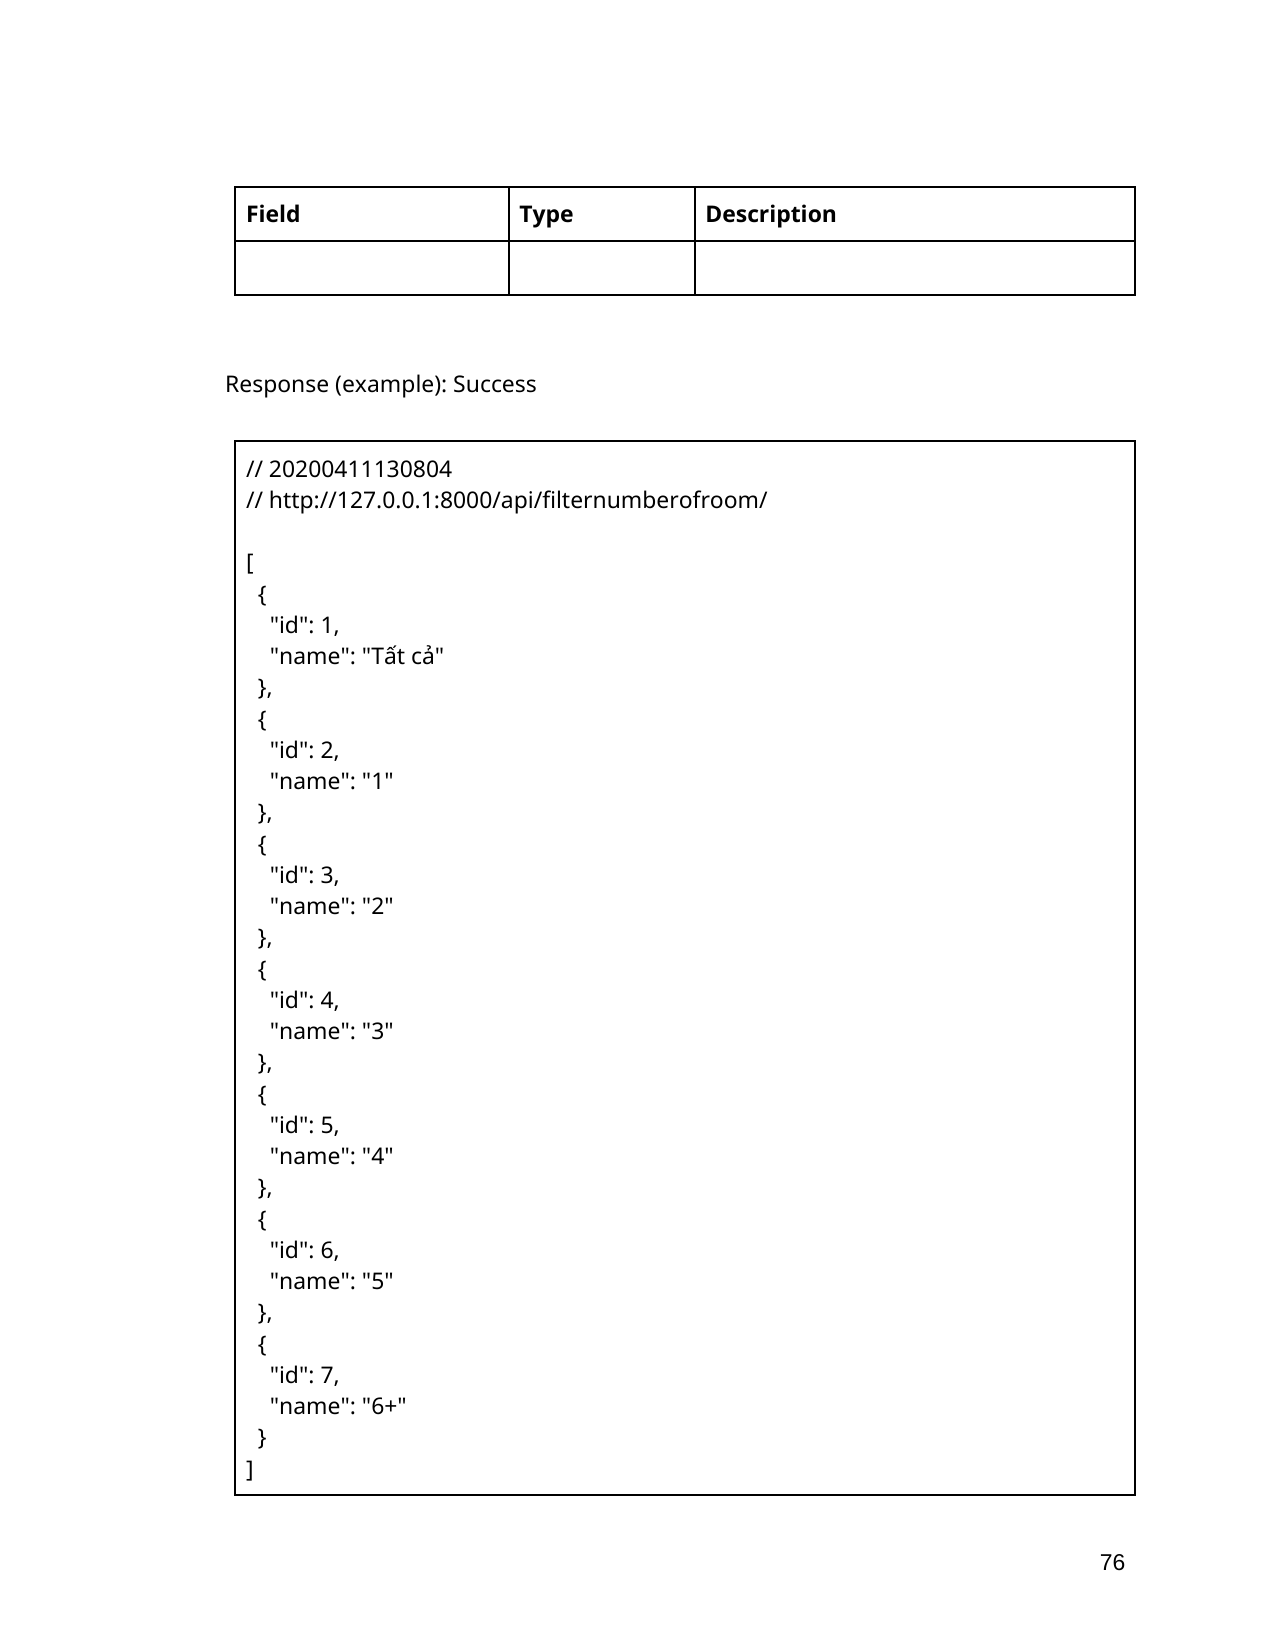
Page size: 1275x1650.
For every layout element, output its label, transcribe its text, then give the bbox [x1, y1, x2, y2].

text Response (example): Success [225, 368, 1125, 399]
table_cell [696, 242, 1134, 294]
table_cell [236, 242, 508, 294]
table_header Field [236, 188, 508, 240]
table_header // 20200411130804 // http://127.0.0.1:8000/api/filternumberofroom/ [ { "id": 1, "name": "Tất cả" }, { "id": 2, "name": "1" }, { "id": 3, "name": "2" }, { "id": 4, "name": "3" }, { "id": 5, "name": "4" }, { "id": 6, "name": "5" }, { "id": 7, "name": "6+" } ] [236, 442, 1134, 1494]
table_header Description [696, 188, 1134, 240]
table_cell [510, 242, 694, 294]
table_header Type [510, 188, 694, 240]
